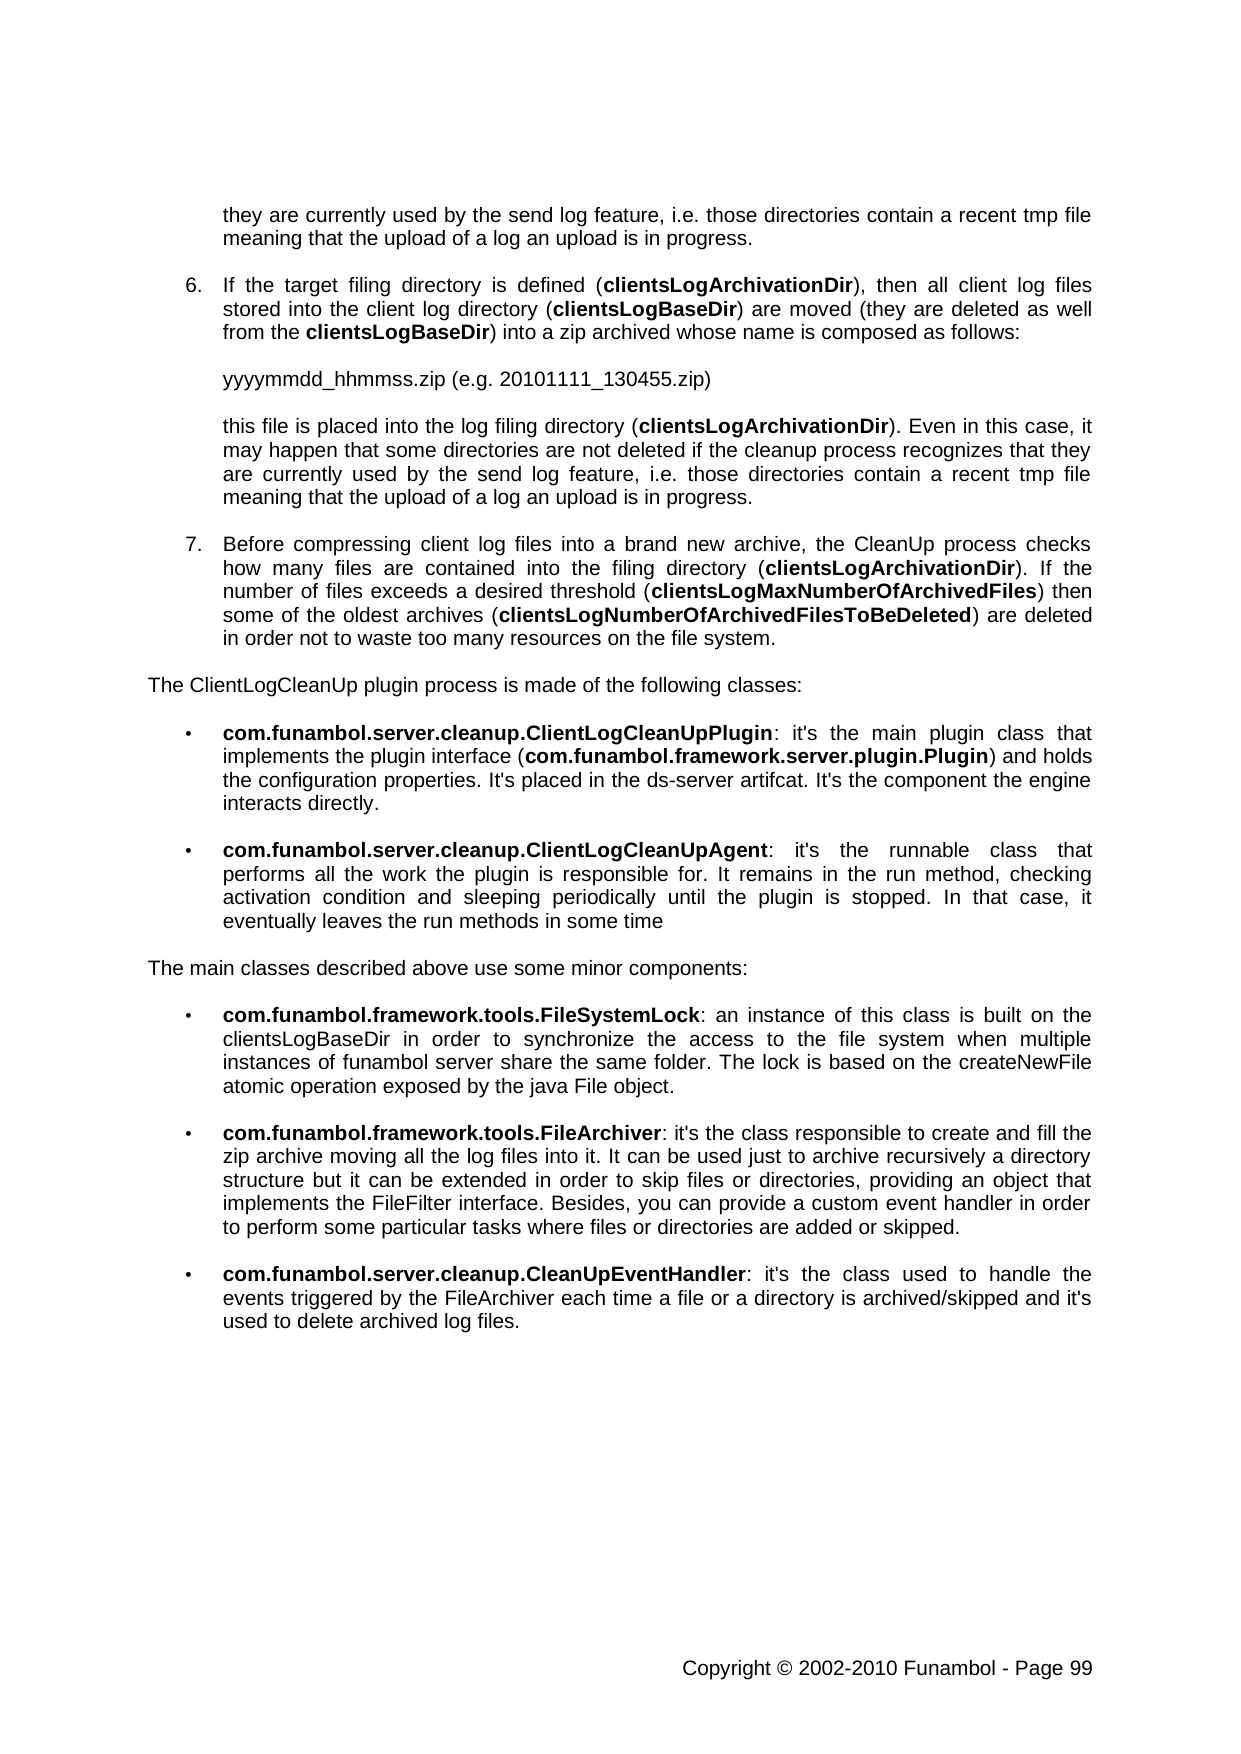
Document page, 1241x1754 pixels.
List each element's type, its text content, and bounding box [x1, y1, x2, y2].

text The ClientLogCleanUp plugin process is made of the following classes: [148, 674, 1092, 721]
list they are currently used by the send log feature, i.e. those directories contain a recent tmp file meaning that the upload of a log an upload is in progress. [185, 203, 1092, 274]
list com.funambol.framework.tools.FileArchiver: it's the class responsible to create and fill the zip archive moving all the log files into it. It can be used just to archive recursively a directory structure but it can be extended in order to skip files or directories, providing an object that implements the FileFilter interface. Besides, you can provide a custom event handler in order to perform some particular tasks where files or directories are added or skipped. [185, 1121, 1092, 1262]
list Before compressing client log files into a brand new archive, the CleanUp process checks how many files are contained into the filing directory (clientsLogArchivationDir). If the number of files exceeds a desired threshold (clientsLogMaxNumberOfArchivedFiles) then some of the oldest archives (clientsLogNumberOfArchivedFilesToBeDeleted) are deleted in order not to waste too many resources on the file system. [185, 533, 1092, 650]
list com.funambol.framework.tools.FileSystemLock: an instance of this class is built on the clientsLogBaseDir in order to synchronize the access to the file system when multiple instances of funambol server share the same folder. The lock is based on the createNewFile atomic operation exposed by the java File object. [185, 1003, 1092, 1121]
list If the target filing directory is defined (clientsLogArchivationDir), then all client log files stored into the client log directory (clientsLogBaseDir) are moved (they are deleted as well from the clientsLogBaseDir) into a zip archived whose name is composed as follows: yyyymmdd_hhmmss.zip (e.g. 20101111_130455.zip) this file is placed into the log filing directory (clientsLogArchivationDir). Even in this case, it may happen that some directories are not deleted if the cleanup process recognizes that they are currently used by the send log feature, i.e. those directories contain a recent tmp file meaning that the upload of a log an upload is in progress. [185, 274, 1092, 533]
list com.funambol.server.cleanup.CleanUpEventHandler: it's the class used to handle the events triggered by the FileArchiver each time a file or a directory is archived/skipped and it's used to delete archived log files. [185, 1262, 1092, 1333]
text The main classes described above use some minor components: [148, 956, 1092, 1003]
list com.funambol.server.cleanup.ClientLogCleanUpAgent: it's the runnable class that performs all the work the plugin is responsible for. It remains in the run method, checking activation condition and sleeping periodically until the plugin is stopped. In that case, it eventually leaves the run methods in some time [185, 839, 1092, 933]
list com.funambol.server.cleanup.ClientLogCleanUpPlugin: it's the main plugin class that implements the plugin interface (com.funambol.framework.server.plugin.Plugin) and holds the configuration properties. It's placed in the ds-server artifcat. It's the component the engine interacts directly. [185, 721, 1092, 839]
